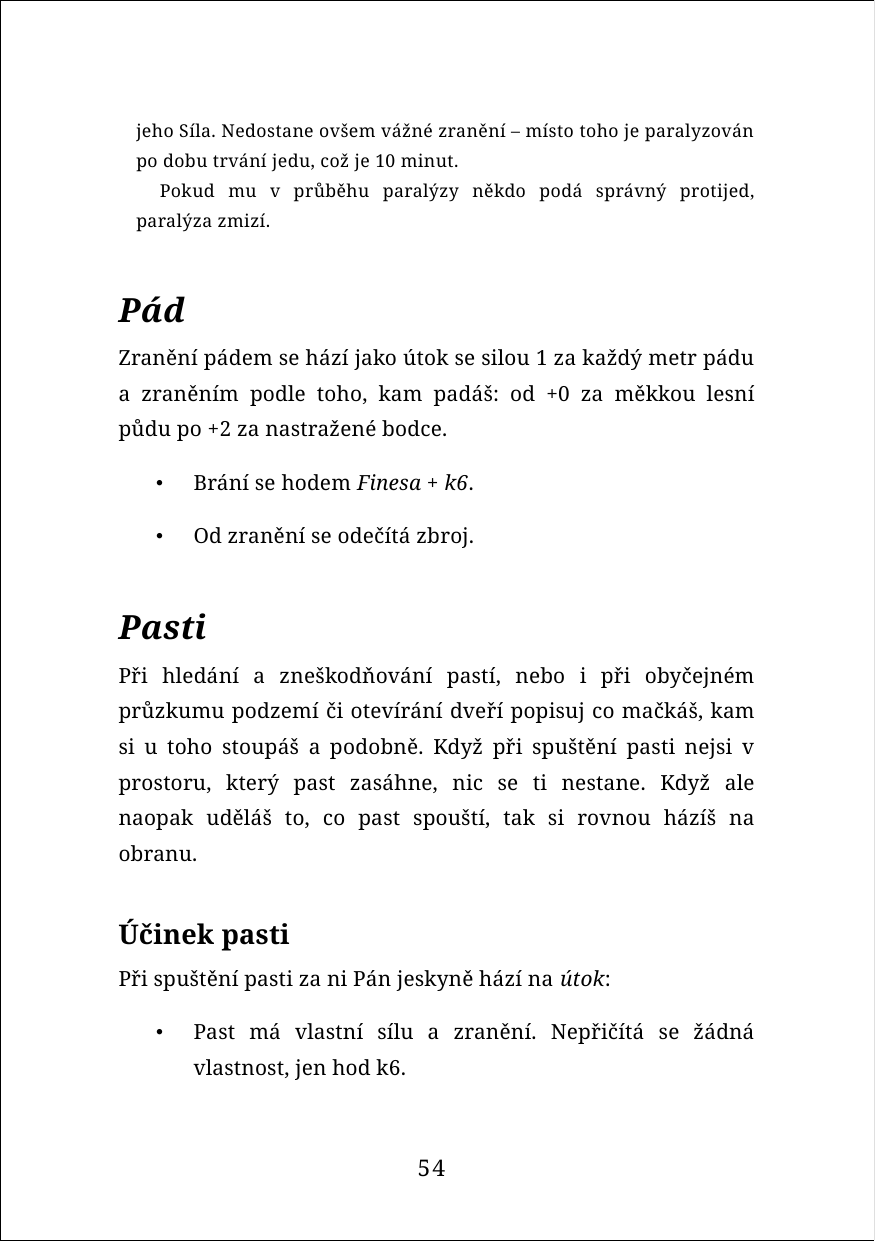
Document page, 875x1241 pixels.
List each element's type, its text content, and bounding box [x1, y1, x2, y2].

subtitle Pád [118, 286, 756, 332]
text Zranění pádem se hází jako útok se silou 1 za každý metr pádu a zraněním podle toho, kam padáš: od +0 za měkkou lesní půdu po +2 za nastražené bodce. [118, 343, 756, 443]
subtitle Pasti [118, 604, 756, 649]
subtitle Účinek pasti [118, 916, 756, 952]
text Při hledání a zneškodňování pastí, nebo i při obyčejném průzkumu podzemí či otevírání dveří popisuj co mačkáš, kam si u toho stoupáš a podobně. Když při spuštění pasti nejsi v prostoru, který past zasáhne, nic se ti nestane. Když ale naopak uděláš to, co past spouští, tak si rovnou házíš na obranu. [118, 661, 756, 867]
text jeho Síla. Nedostane ovšem vážné zranění – místo toho je paralyzován po dobu trvání jedu, což je 10 minut. Pokud mu v průběhu paralýzy někdo podá správný protijed, paralýza zmizí. [136, 118, 756, 233]
text Při spuštění pasti za ni Pán jeskyně hází na útok: [118, 964, 756, 993]
list Past má vlastní sílu a zranění. Nepřičítá se žádná vlastnost, jen hod k6. [156, 1017, 756, 1081]
list Od zranění se odečítá zbroj. [156, 521, 756, 549]
list Brání se hodem Finesa + k6. [156, 468, 756, 496]
